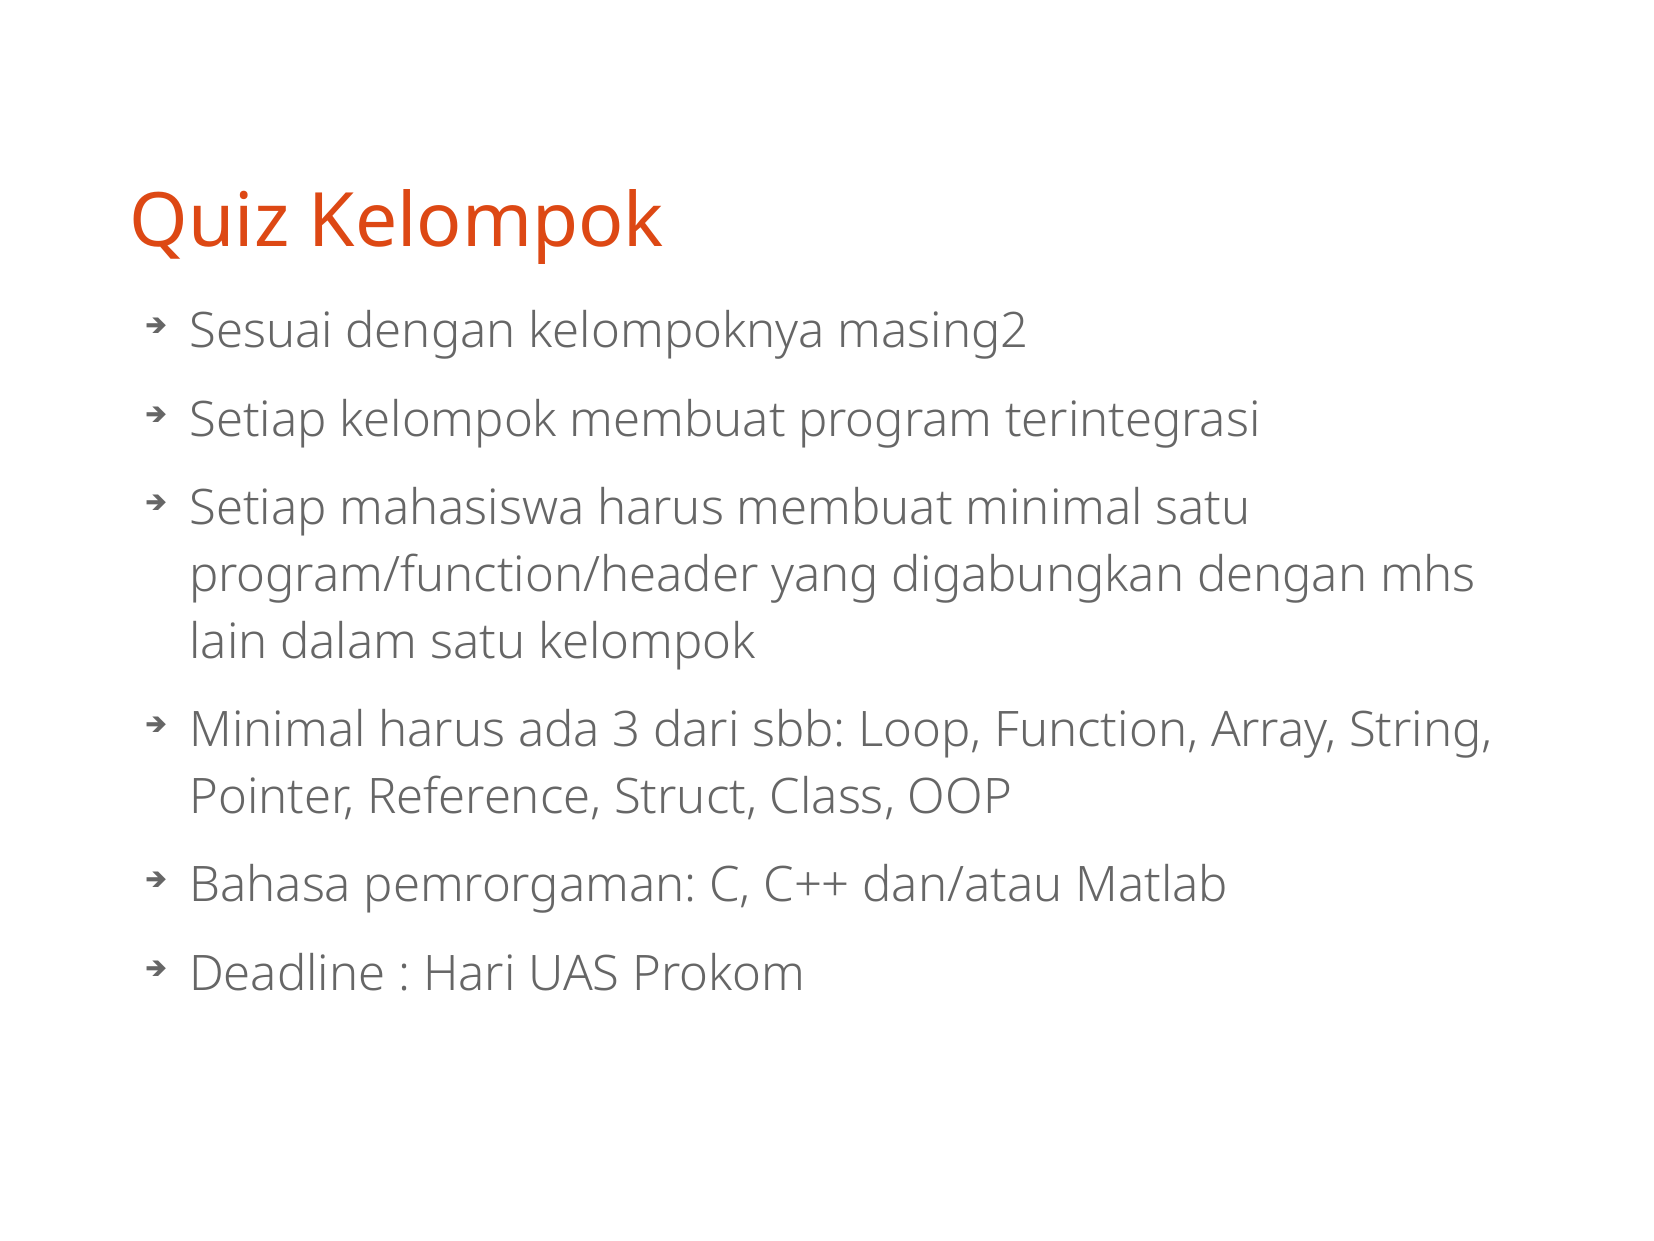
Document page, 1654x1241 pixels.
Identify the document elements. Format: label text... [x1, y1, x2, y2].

list Sesuai dengan kelompoknya masing2 Setiap kelompok membuat program terintegrasi Setiap mahasiswa harus membuat minimal satu program/function/header yang digabungkan dengan mhs lain dalam satu kelompok Minimal harus ada 3 dari sbb: Loop, Function, Array, String, Pointer, Reference, Struct, Class, OOP Bahasa pemrorgaman: C, C++ dan/atau Matlab Deadline : Hari UAS Prokom [129, 295, 1518, 1010]
title Quiz Kelompok [129, 153, 1518, 281]
